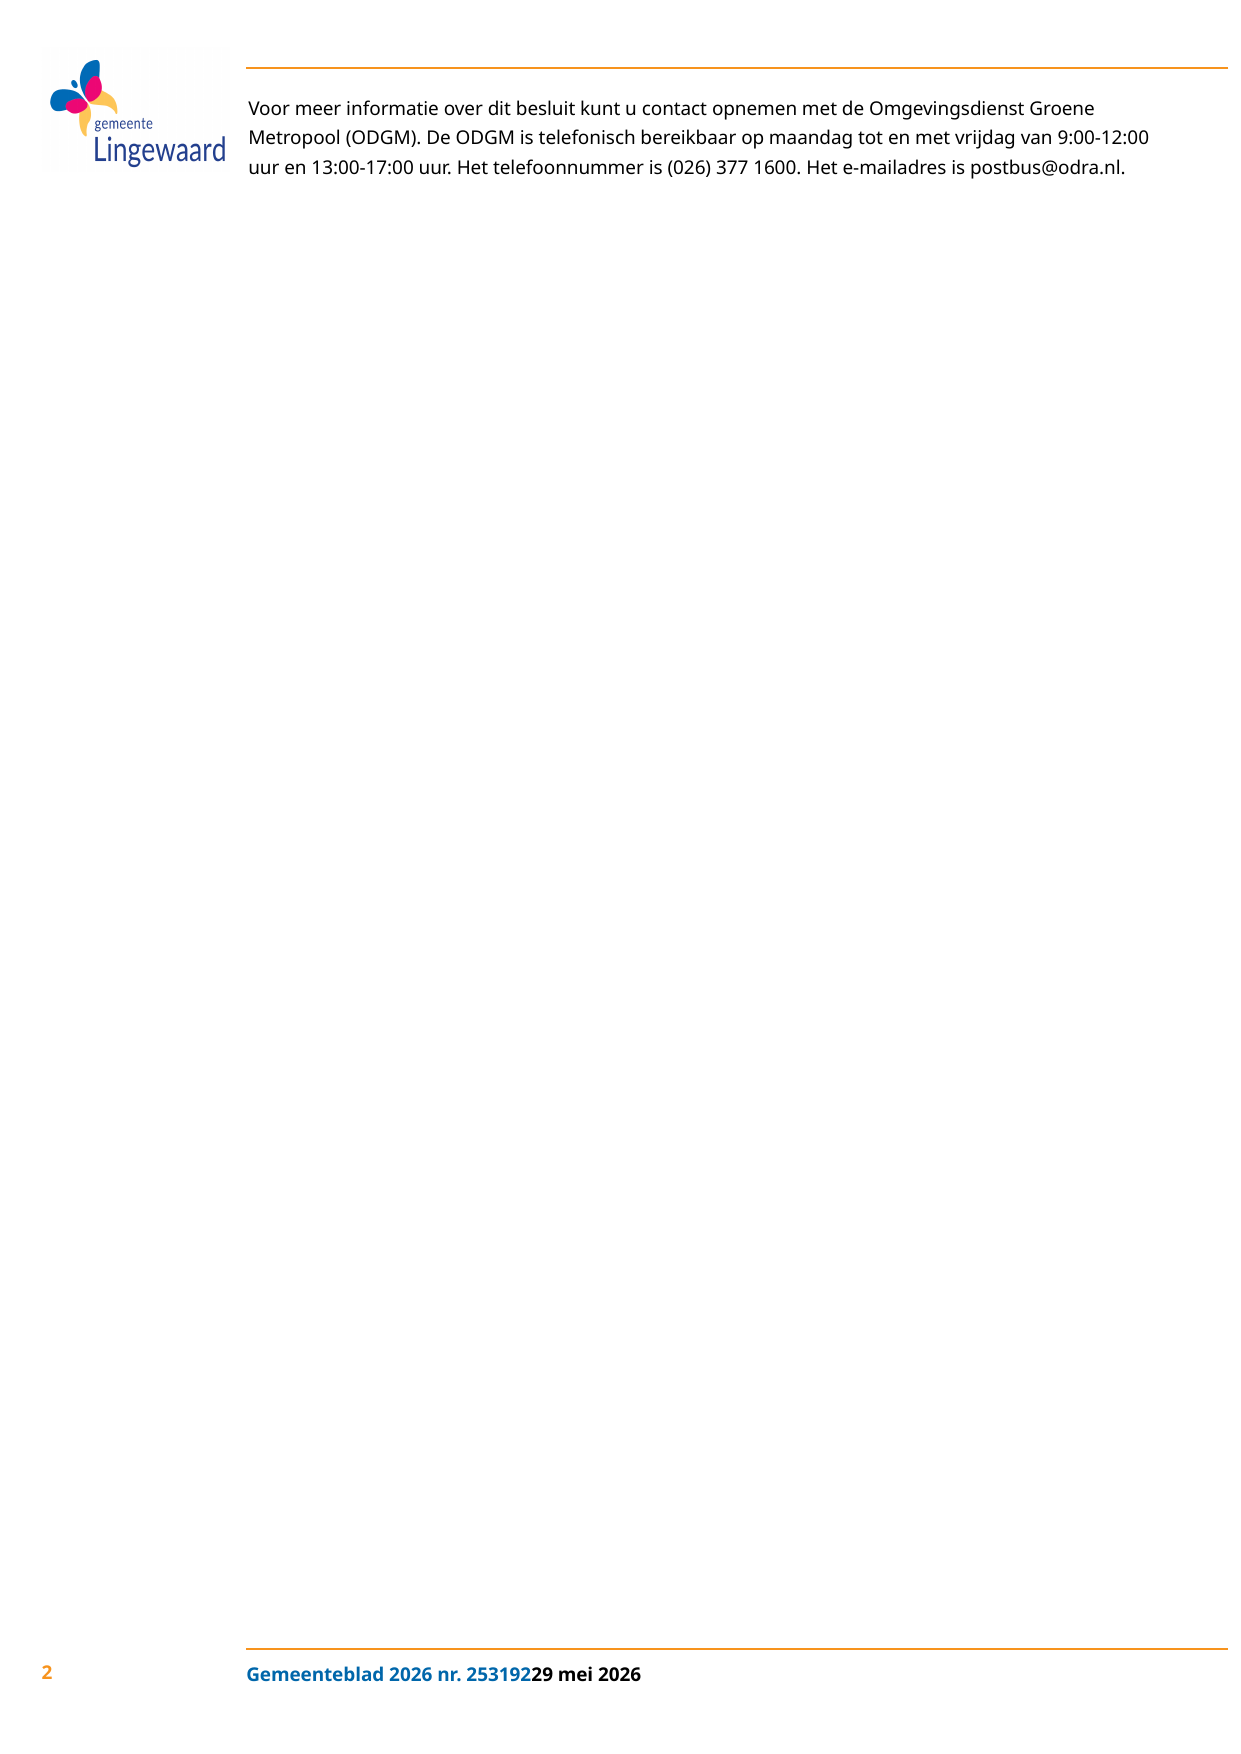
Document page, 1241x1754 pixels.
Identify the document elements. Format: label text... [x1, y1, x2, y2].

picture [41, 47, 231, 172]
text Voor meer informatie over dit besluit kunt u contact opnemen met de Omgevingsdienst Groene Metropool (ODGM). De ODGM is telefonisch bereikbaar op maandag tot en met vrijdag van 9:00-12:00 uur en 13:00-17:00 uur. Het telefoonnummer is (026) 377 1600. Het e-mailadres is postbus@odra.nl. [248, 95, 1152, 180]
